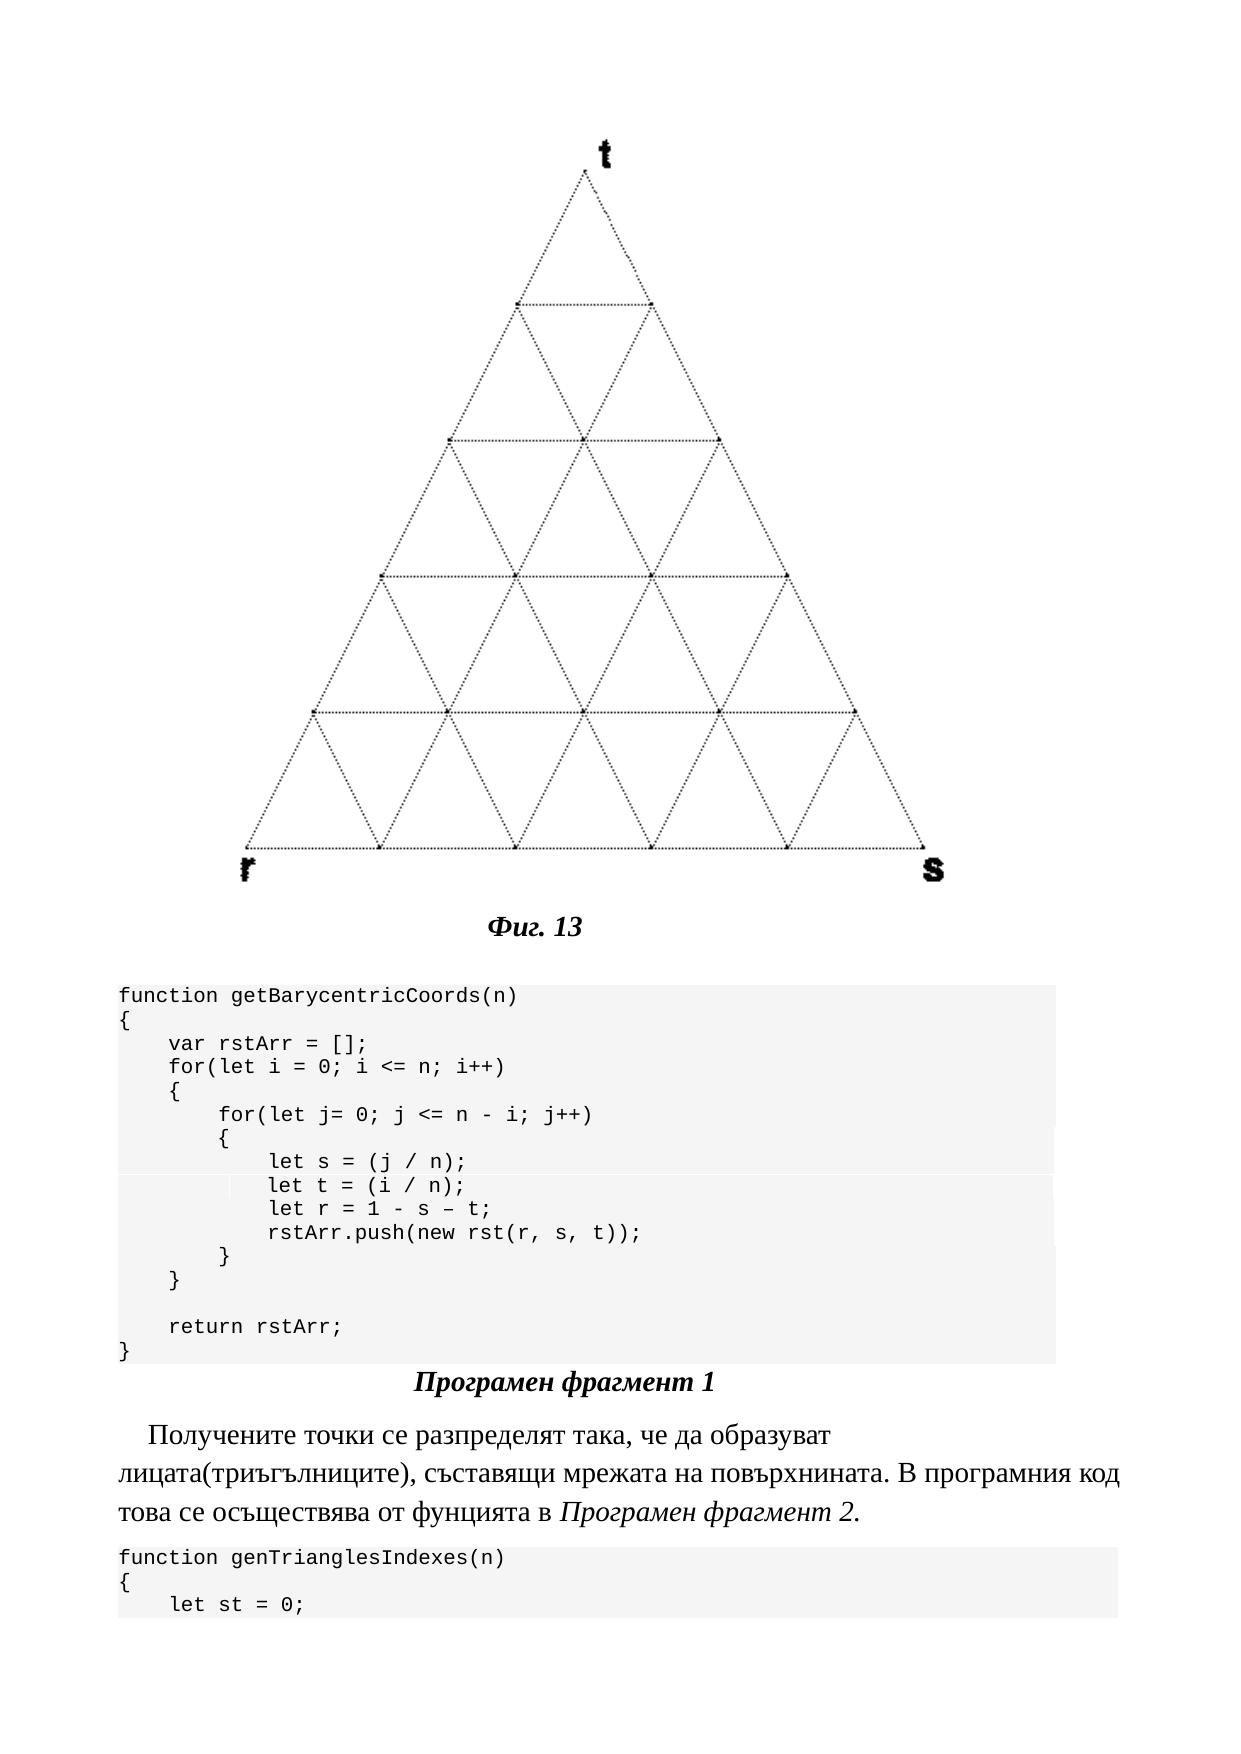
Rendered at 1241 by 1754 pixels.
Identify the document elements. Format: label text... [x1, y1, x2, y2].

text return rstArr; [118, 1316, 1122, 1340]
text Получените точки се разпределят така, че да образуват лицата(триъгълниците), съставящи мрежата на повърхнината. В програмния код това се осъществява от фунцията в Програмен фрагмент 2. [118, 1417, 1122, 1527]
text { [118, 1009, 1122, 1033]
text function genTrianglesIndexes(n) [118, 1547, 1122, 1571]
text } [118, 1246, 1122, 1269]
text { [118, 1080, 1122, 1104]
text let st = 0; [118, 1594, 1122, 1618]
text } [118, 1340, 1122, 1364]
text Програмен фрагмент 1 [118, 1364, 1122, 1397]
text for(let i = 0; i <= n; i++) [118, 1056, 1122, 1080]
text for(let j= 0; j <= n - i; j++) [118, 1104, 1122, 1127]
text Фиг. 13 [118, 118, 1122, 942]
text let r = 1 - s – t; [118, 1198, 1122, 1222]
picture [188, 126, 1012, 904]
text let s = (j / n); [118, 1151, 1122, 1174]
text { [118, 1127, 1122, 1151]
text function getBarycentricCoords(n) [118, 985, 1122, 1009]
text var rstArr = []; [118, 1033, 1122, 1056]
text } [118, 1269, 1122, 1293]
text let t = (i / n); [118, 1174, 1122, 1198]
text rstArr.push(new rst(r, s, t)); [118, 1222, 1122, 1246]
text { [118, 1571, 1122, 1594]
